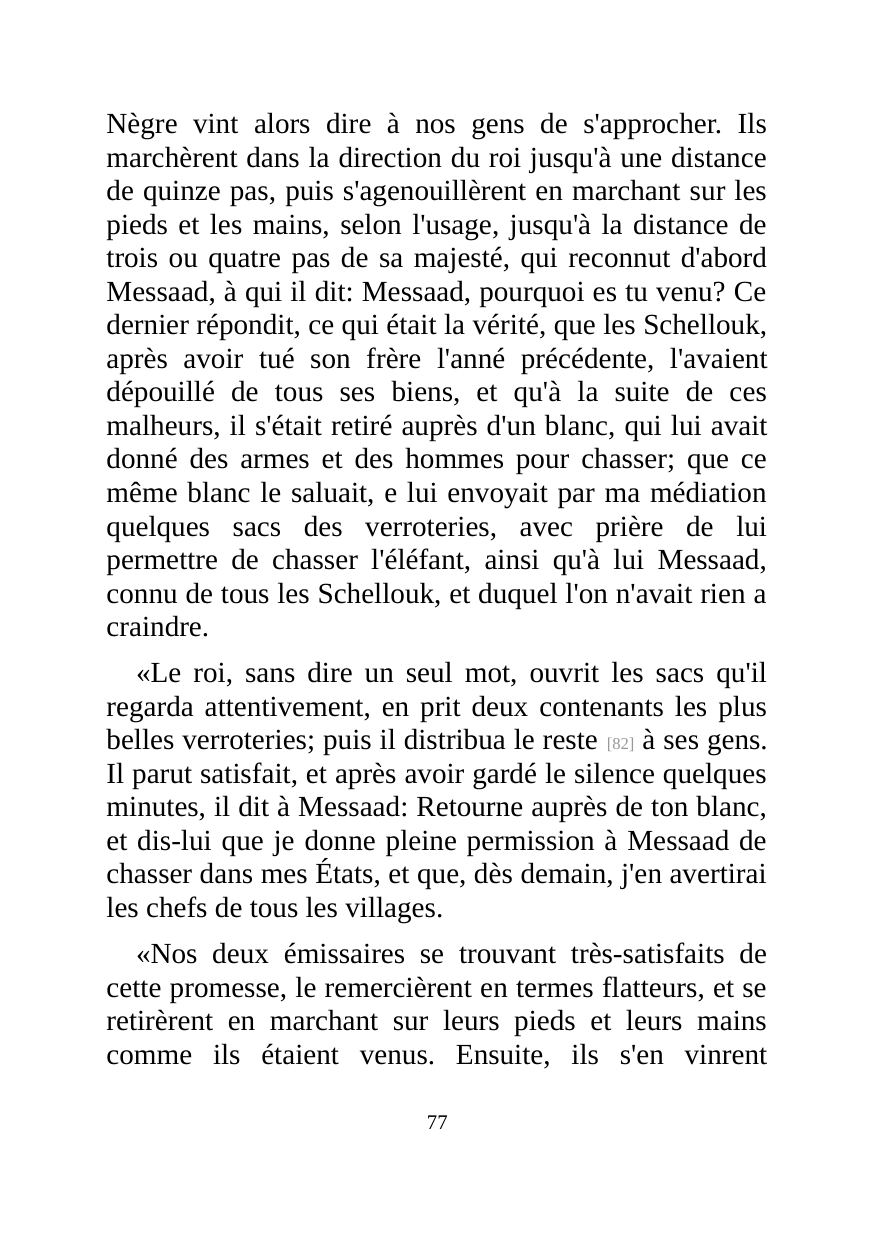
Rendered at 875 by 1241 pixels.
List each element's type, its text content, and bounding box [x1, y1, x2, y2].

text Nègre vint alors dire à nos gens de s'approcher. Ils marchèrent dans la direction du roi jusqu'à une distance de quinze pas, puis s'agenouillèrent en marchant sur les pieds et les mains, selon l'usage, jusqu'à la distance de trois ou quatre pas de sa majesté, qui reconnut d'abord Messaad, à qui il dit: Messaad, pourquoi es tu venu? Ce dernier répondit, ce qui était la vérité, que les Schellouk, après avoir tué son frère l'anné précédente, l'avaient dépouillé de tous ses biens, et qu'à la suite de ces malheurs, il s'était retiré auprès d'un blanc, qui lui avait donné des armes et des hommes pour chasser; que ce même blanc le saluait, e lui envoyait par ma médiation quelques sacs des verroteries, avec prière de lui permettre de chasser l'éléfant, ainsi qu'à lui Messaad, connu de tous les Schellouk, et duquel l'on n'avait rien a craindre. [106, 106, 768, 643]
text «Nos deux émissaires se trouvant très-satisfaits de cette promesse, le remercièrent en termes flatteurs, et se retirèrent en marchant sur leurs pieds et leurs mains comme ils étaient venus. Ensuite, ils s'en vinrent [106, 936, 768, 1070]
text «Le roi, sans dire un seul mot, ouvrit les sacs qu'il regarda attentivement, en prit deux contenants les plus belles verroteries; puis il distribua le reste [82] à ses gens. Il parut satisfait, et après avoir gardé le silence quelques minutes, il dit à Messaad: Retourne auprès de ton blanc, et dis-lui que je donne pleine permission à Messaad de chasser dans mes États, et que, dès demain, j'en avertirai les chefs de tous les villages. [106, 655, 768, 924]
